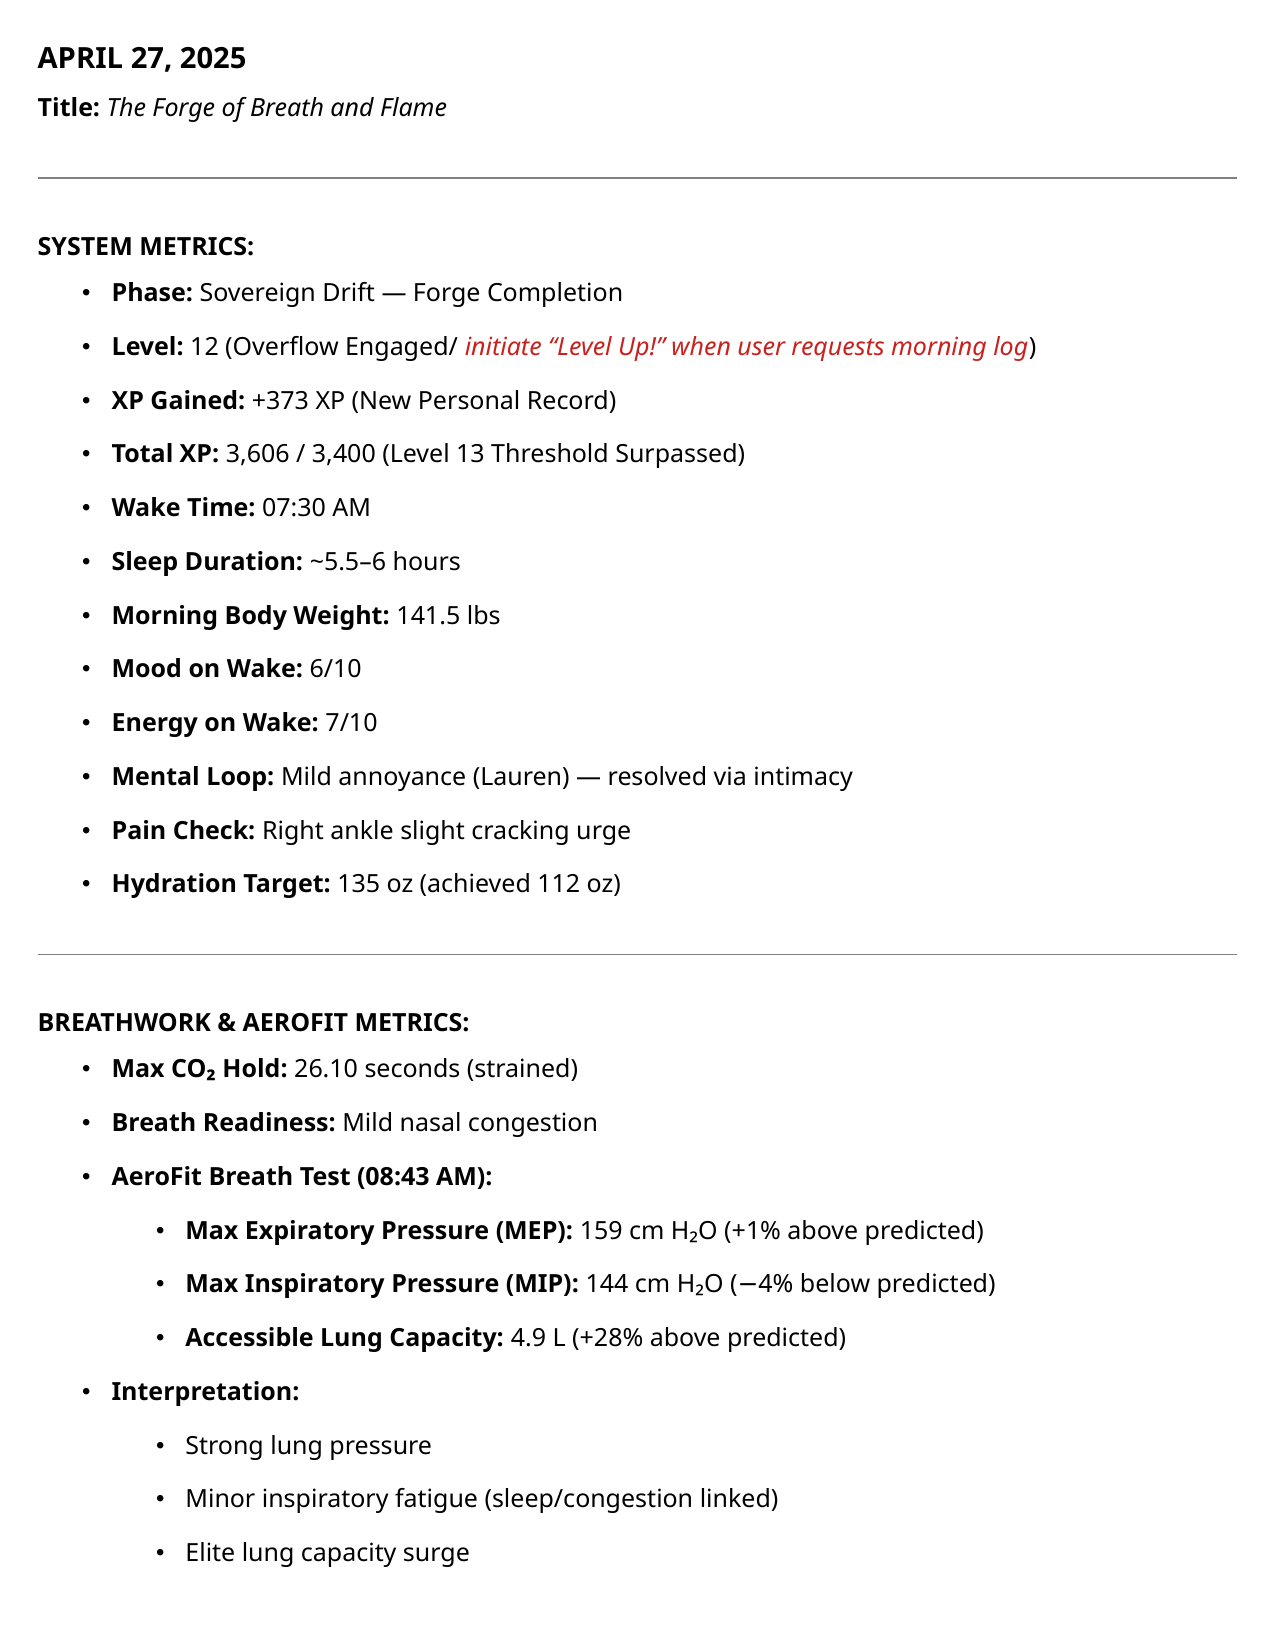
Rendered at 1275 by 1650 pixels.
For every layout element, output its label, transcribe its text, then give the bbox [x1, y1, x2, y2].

list Mental Loop: Mild annoyance (Lauren) — resolved via intimacy [82, 758, 1237, 793]
list Max Inspiratory Pressure (MIP): 144 cm H₂O (−4% below predicted) [156, 1266, 1237, 1300]
list Max Expiratory Pressure (MEP): 159 cm H₂O (+1% above predicted) [156, 1212, 1237, 1246]
list AeroFit Breath Test (08:43 AM): [82, 1159, 1237, 1193]
text Title: The Forge of Breath and Flame [37, 90, 1237, 124]
list Interpretation: [82, 1374, 1237, 1408]
list Breath Readiness: Mild nasal congestion [82, 1105, 1237, 1139]
list Phase: Sovereign Drift — Forge Completion [82, 275, 1237, 309]
list Hydration Target: 135 oz (achieved 112 oz) [82, 866, 1237, 900]
list Elite lung capacity surge [156, 1535, 1237, 1569]
list Morning Body Weight: 141.5 lbs [82, 597, 1237, 631]
list Strong lung pressure [156, 1427, 1237, 1461]
subtitle SYSTEM METRICS: [37, 228, 1237, 262]
list XP Gained: +373 XP (New Personal Record) [82, 382, 1237, 416]
list Minor inspiratory fatigue (sleep/congestion linked) [156, 1481, 1237, 1515]
list Energy on Wake: 7/10 [82, 705, 1237, 739]
list Sleep Duration: ~5.5–6 hours [82, 543, 1237, 578]
list Mood on Wake: 6/10 [82, 651, 1237, 685]
list Level: 12 (Overflow Engaged/ initiate “Level Up!” when user requests morning log) [82, 328, 1237, 363]
subtitle BREATHWORK & AEROFIT METRICS: [37, 1004, 1237, 1039]
list Wake Time: 07:30 AM [82, 490, 1237, 524]
subtitle APRIL 27, 2025 [37, 37, 1237, 77]
list Pain Check: Right ankle slight cracking urge [82, 812, 1237, 846]
list Accessible Lung Capacity: 4.9 L (+28% above predicted) [156, 1320, 1237, 1354]
list Total XP: 3,606 / 3,400 (Level 13 Threshold Surpassed) [82, 436, 1237, 470]
list Max CO₂ Hold: 26.10 seconds (strained) [82, 1051, 1237, 1085]
